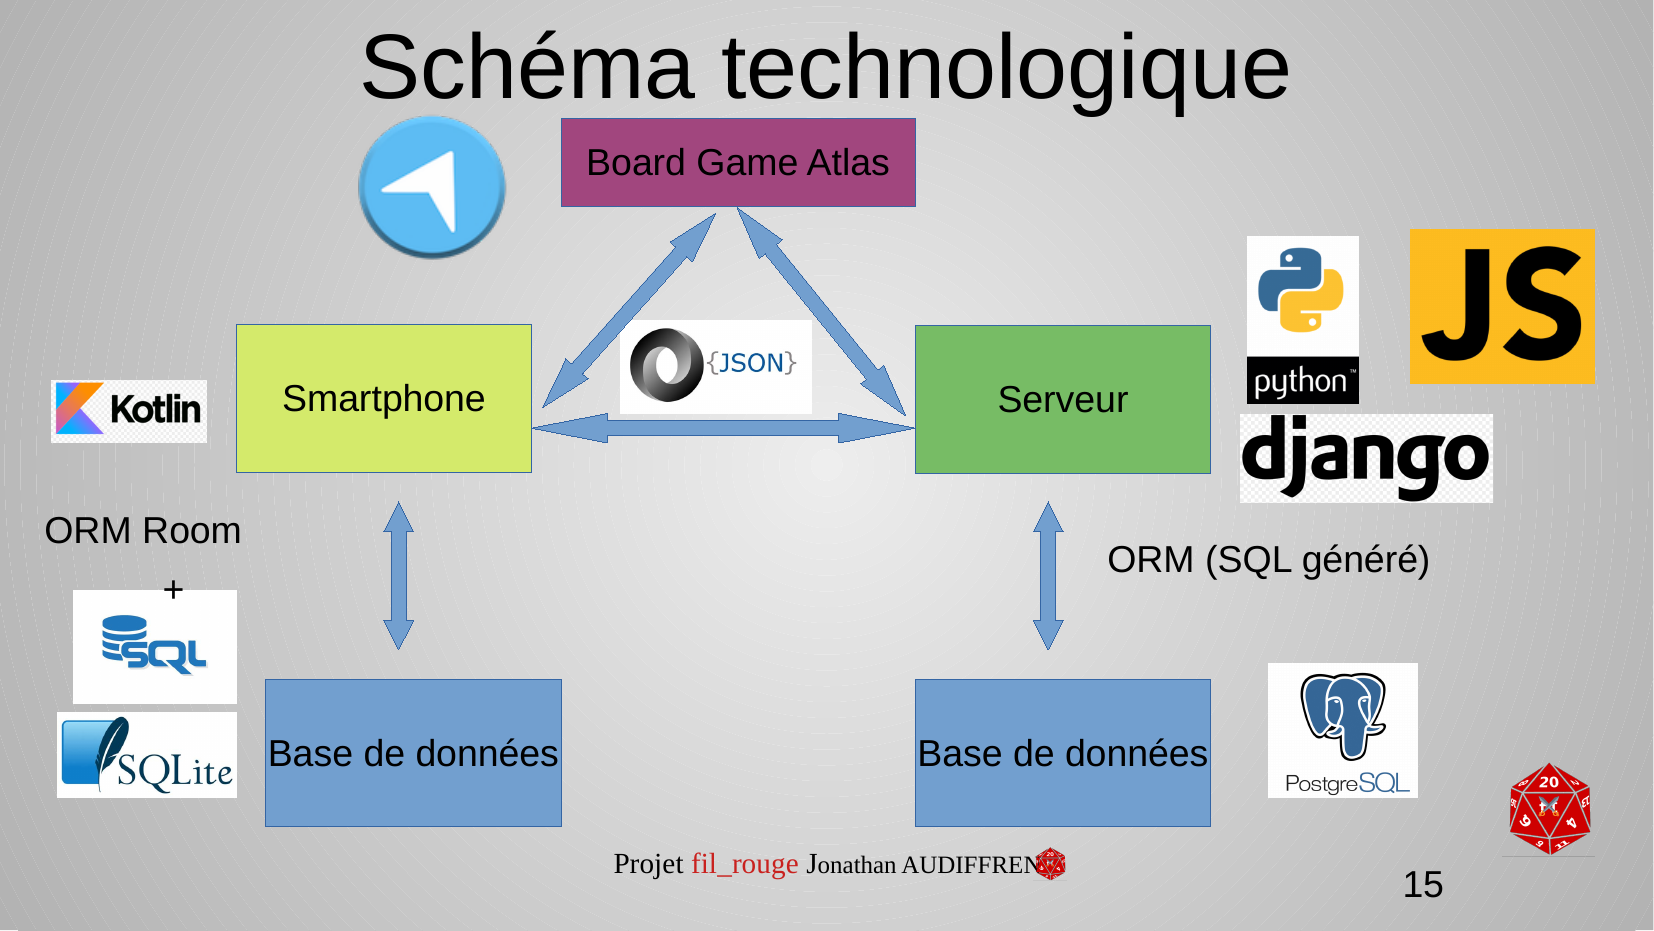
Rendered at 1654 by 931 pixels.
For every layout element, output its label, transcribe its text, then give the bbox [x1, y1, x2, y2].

picture [1247, 236, 1359, 404]
text_box [542, 213, 716, 408]
text_box ORM (SQL généré) [1092, 531, 1477, 631]
title Schéma technologique [82, 0, 1571, 193]
picture [1268, 663, 1418, 798]
picture [1502, 762, 1595, 857]
text_box + [147, 561, 207, 618]
text_box Smartphone [236, 324, 532, 473]
picture [354, 109, 511, 266]
picture [620, 320, 812, 414]
text_box [737, 207, 906, 416]
text_box [1033, 501, 1064, 650]
picture [73, 590, 237, 704]
picture [51, 380, 207, 443]
text_box ORM Room [29, 501, 325, 559]
picture [1033, 847, 1067, 881]
text_box [383, 501, 414, 650]
picture [1240, 414, 1494, 503]
text_box Serveur [915, 325, 1211, 474]
text_box Base de données [265, 679, 562, 827]
picture [1410, 229, 1595, 384]
picture [57, 712, 237, 798]
text_box Board Game Atlas [561, 118, 916, 207]
text_box [531, 413, 916, 443]
text_box Base de données [915, 679, 1211, 827]
